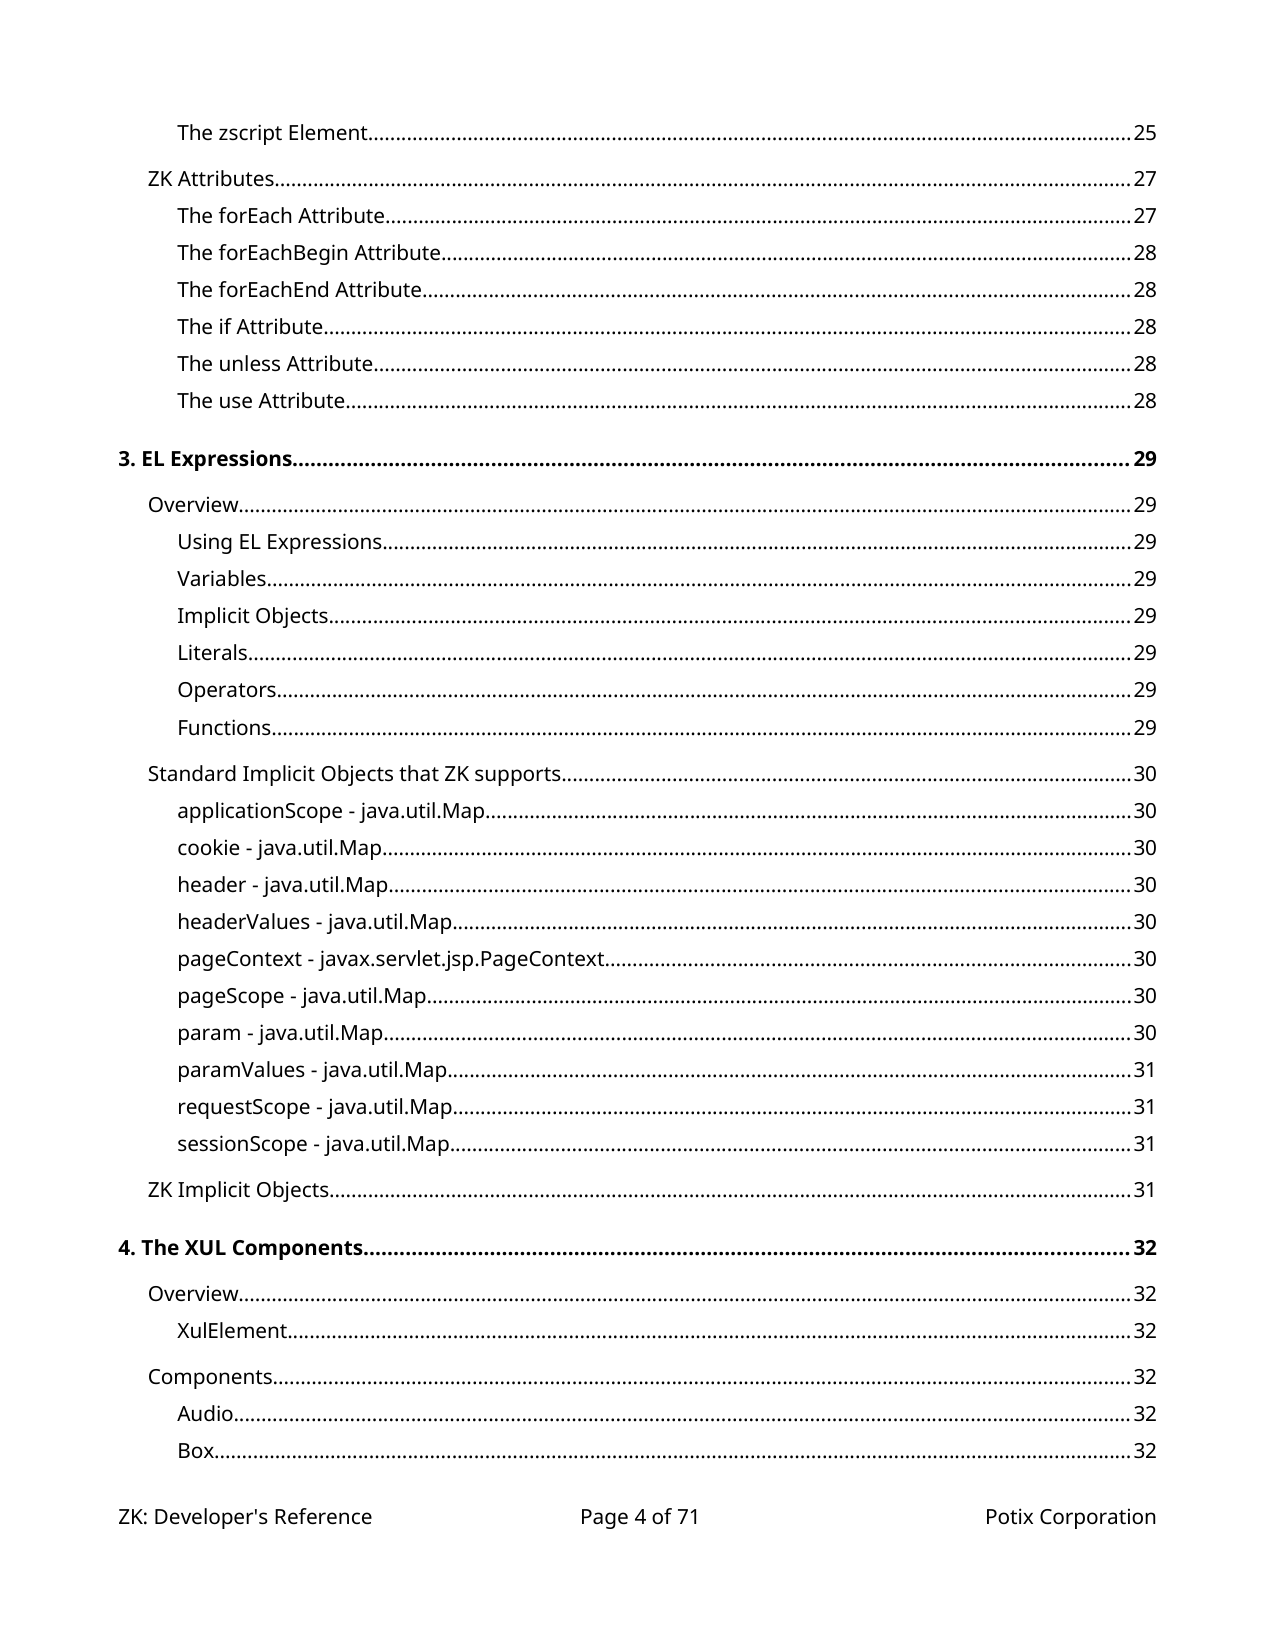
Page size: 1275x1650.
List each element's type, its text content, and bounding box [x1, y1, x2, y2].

text 4. The XUL Components 32 [118, 1233, 1157, 1261]
text Box 32 [177, 1436, 1157, 1464]
text Literals 29 [177, 638, 1157, 667]
text Overview 29 [148, 490, 1157, 518]
text ZK Implicit Objects 31 [148, 1175, 1157, 1204]
text Standard Implicit Objects that ZK supports 30 [148, 759, 1157, 787]
text The forEachEnd Attribute 28 [177, 275, 1157, 303]
text The unless Attribute 28 [177, 349, 1157, 378]
text Functions 29 [177, 713, 1157, 741]
text requestScope - java.util.Map 31 [177, 1092, 1157, 1121]
text headerValues - java.util.Map 30 [177, 907, 1157, 935]
text The zscript Element 25 [177, 118, 1157, 146]
text The forEachBegin Attribute 28 [177, 238, 1157, 266]
text cookie - java.util.Map 30 [177, 833, 1157, 861]
text Overview 32 [148, 1279, 1157, 1307]
text The use Attribute 28 [177, 387, 1157, 415]
text paramValues - java.util.Map 31 [177, 1055, 1157, 1083]
text The if Attribute 28 [177, 312, 1157, 341]
text XulElement 32 [177, 1316, 1157, 1344]
text sessionScope - java.util.Map 31 [177, 1129, 1157, 1158]
text applicationScope - java.util.Map 30 [177, 796, 1157, 824]
text header - java.util.Map 30 [177, 870, 1157, 898]
text Operators 29 [177, 676, 1157, 704]
text Audio 32 [177, 1399, 1157, 1427]
text Using EL Expressions 29 [177, 527, 1157, 556]
text Implicit Objects 29 [177, 601, 1157, 630]
text Components 32 [148, 1362, 1157, 1390]
text pageContext - javax.servlet.jsp.PageContext 30 [177, 944, 1157, 972]
text param - java.util.Map 30 [177, 1018, 1157, 1046]
text The forEach Attribute 27 [177, 201, 1157, 229]
text Variables 29 [177, 564, 1157, 593]
text pageScope - java.util.Map 30 [177, 981, 1157, 1009]
text 3. EL Expressions 29 [118, 444, 1157, 472]
text ZK Attributes 27 [148, 164, 1157, 192]
